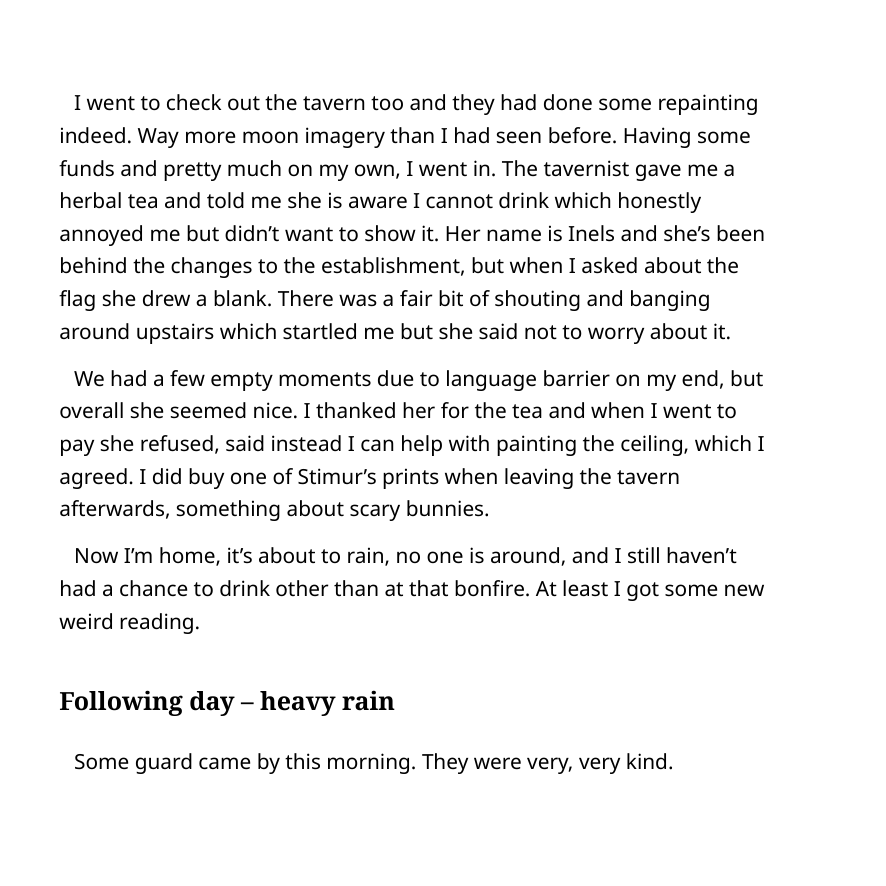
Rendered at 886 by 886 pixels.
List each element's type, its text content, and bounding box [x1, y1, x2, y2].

subtitle Following day – heavy rain [59, 683, 768, 717]
text We had a few empty moments due to language barrier on my end, but overall she seemed nice. I thanked her for the tea and when I went to pay she refused, said instead I can help with painting the ceiling, which I agreed. I did buy one of Stimur’s prints when leaving the tavern afterwards, something about scary bunnies. [59, 364, 768, 523]
text Some guard came by this morning. They were very, very kind. [59, 747, 768, 775]
text I went to check out the tavern too and they had done some repainting indeed. Way more moon imagery than I had seen before. Having some funds and pretty much on my own, I went in. The tavernist gave me a herbal tea and told me she is aware I cannot drink which honestly annoyed me but didn’t want to show it. Her name is Inels and she’s been behind the changes to the establishment, but when I asked about the flag she drew a blank. There was a fair bit of shouting and banging around upstairs which startled me but she said not to worry about it. [59, 88, 768, 345]
text Now I’m home, it’s about to rain, no one is around, and I still haven’t had a chance to drink other than at that bonfire. At least I got some new weird reading. [59, 542, 768, 635]
